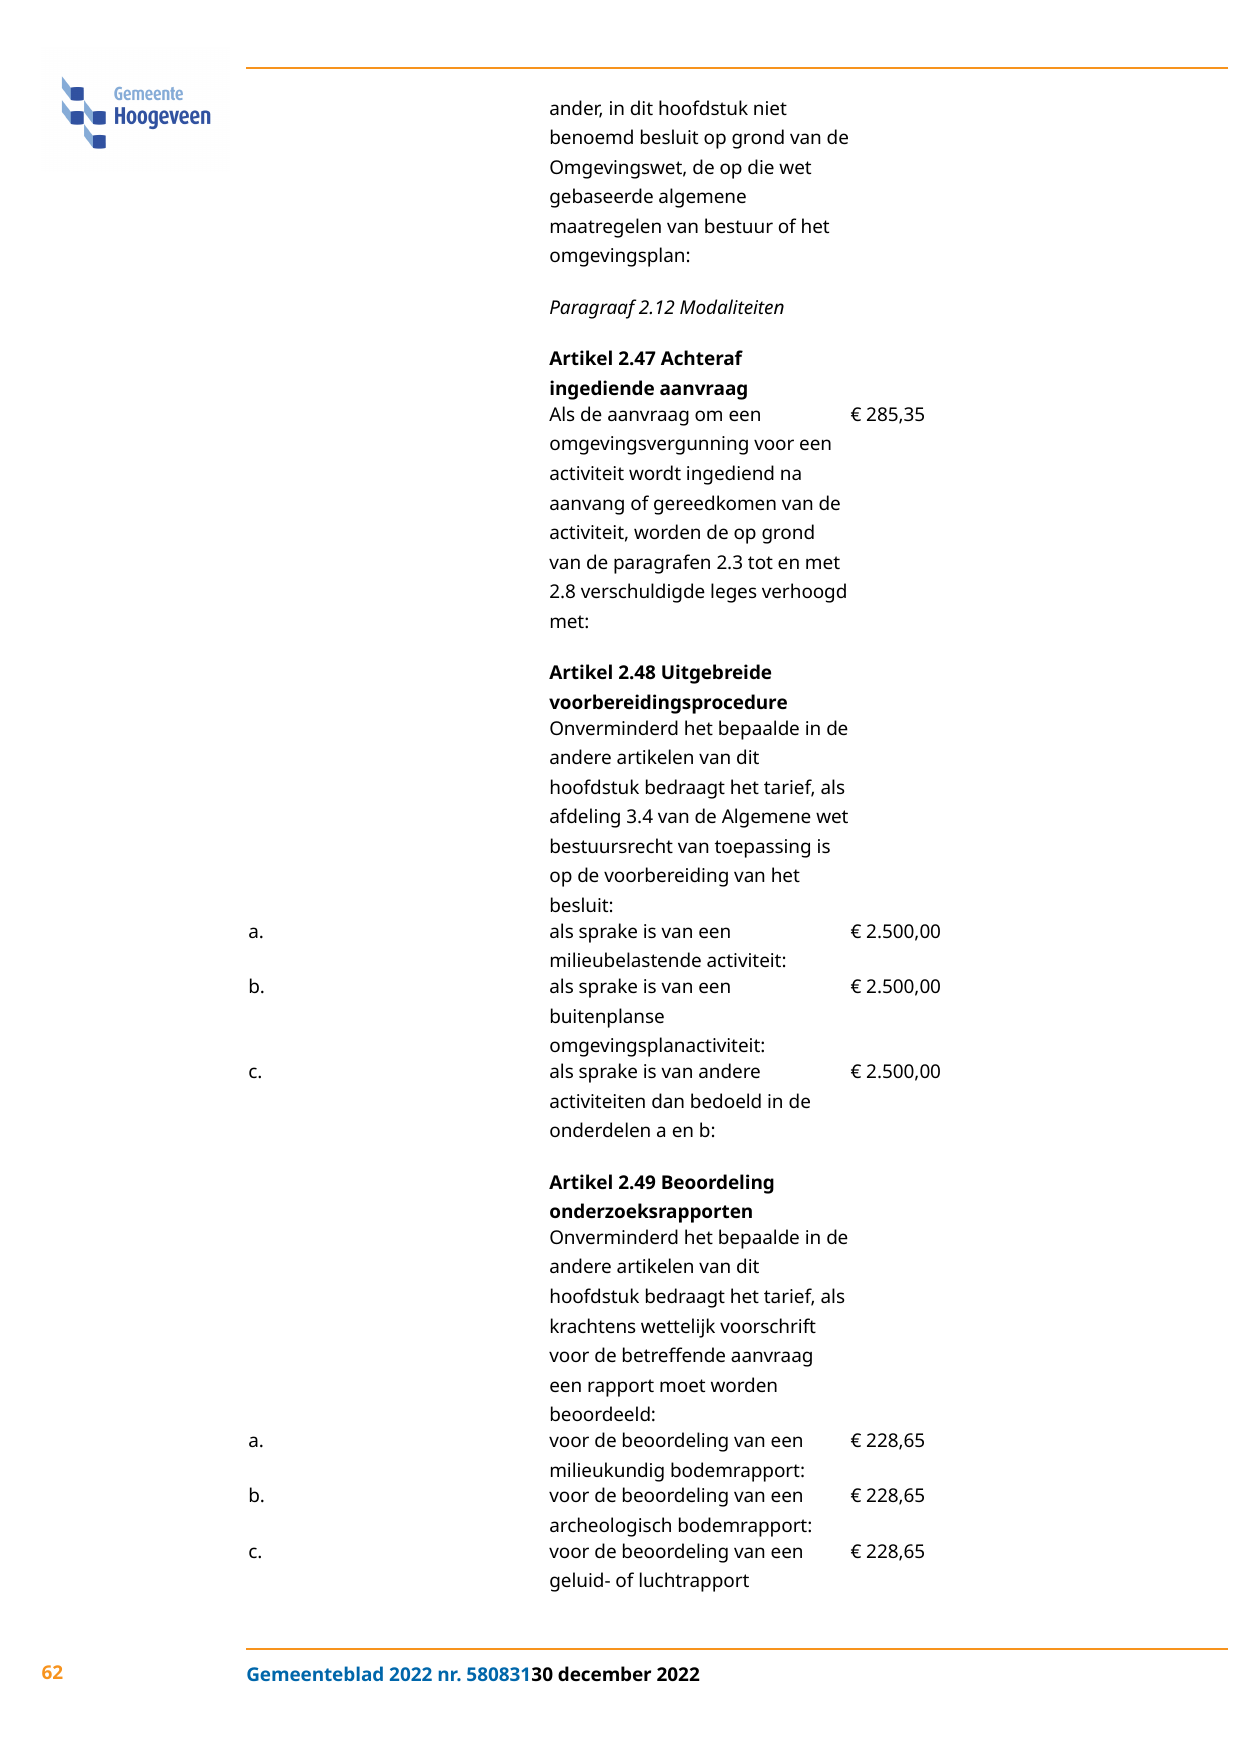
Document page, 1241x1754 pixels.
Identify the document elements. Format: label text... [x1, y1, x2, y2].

table_cell c. [248, 1538, 549, 1593]
table_cell ander, in dit hoofdstuk niet benoemd besluit op grond van de Omgevingswet, de op die wet gebaseerde algemene maatregelen van bestuur of het omgevingsplan: [549, 95, 850, 268]
table_cell [248, 95, 549, 268]
table_cell [850, 634, 1152, 659]
table_cell c. [248, 1058, 549, 1143]
table_cell [850, 1169, 1152, 1224]
table_cell Onverminderd het bepaalde in de andere artikelen van dit hoofdstuk bedraagt het tarief, als krachtens wettelijk voorschrift voor de betreffende aanvraag een rapport moet worden beoordeeld: [549, 1224, 850, 1427]
table_cell [850, 95, 1152, 268]
table_cell [850, 320, 1152, 346]
table_cell [248, 269, 549, 294]
table_cell € 2.500,00 [850, 973, 1152, 1058]
table_cell voor de beoordeling van een geluid- of luchtrapport [549, 1538, 850, 1593]
table_cell [248, 294, 549, 320]
table_cell [248, 715, 549, 918]
table_cell [549, 320, 850, 346]
table_cell Als de aanvraag om een omgevingsvergunning voor een activiteit wordt ingediend na aanvang of gereedkomen van de activiteit, worden de op grond van de paragrafen 2.3 tot en met 2.8 verschuldigde leges verhoogd met: [549, 401, 850, 634]
table_cell [850, 1143, 1152, 1169]
table_cell als sprake is van een buitenplanse omgevingsplanactiviteit: [549, 973, 850, 1058]
table_cell als sprake is van andere activiteiten dan bedoeld in de onderdelen a en b: [549, 1058, 850, 1143]
table_cell [248, 660, 549, 715]
table_cell € 2.500,00 [850, 918, 1152, 973]
table_cell € 228,65 [850, 1483, 1152, 1538]
table_cell [248, 1143, 549, 1169]
table_cell b. [248, 973, 549, 1058]
table_cell [248, 634, 549, 659]
table_cell [248, 1224, 549, 1427]
table_cell [850, 715, 1152, 918]
table_cell € 285,35 [850, 401, 1152, 634]
table_cell Artikel 2.48 Uitgebreide voorbereidingsprocedure [549, 660, 850, 715]
table_cell € 228,65 [850, 1428, 1152, 1483]
table_cell [850, 269, 1152, 294]
table_cell € 228,65 [850, 1538, 1152, 1593]
table_cell als sprake is van een milieubelastende activiteit: [549, 918, 850, 973]
table_cell [248, 346, 549, 401]
table_cell b. [248, 1483, 549, 1538]
table_cell [248, 401, 549, 634]
table_cell Artikel 2.49 Beoordeling onderzoeksrapporten [549, 1169, 850, 1224]
table_cell [248, 1169, 549, 1224]
table_cell a. [248, 1428, 549, 1483]
table_cell Artikel 2.47 Achteraf ingediende aanvraag [549, 346, 850, 401]
table_cell [248, 320, 549, 346]
table_cell [850, 346, 1152, 401]
table_cell [549, 269, 850, 294]
table_cell [850, 1224, 1152, 1427]
table_cell a. [248, 918, 549, 973]
table_cell Onverminderd het bepaalde in de andere artikelen van dit hoofdstuk bedraagt het tarief, als afdeling 3.4 van de Algemene wet bestuursrecht van toepassing is op de voorbereiding van het besluit: [549, 715, 850, 918]
picture [41, 47, 231, 172]
table_cell € 2.500,00 [850, 1058, 1152, 1143]
table_cell Paragraaf 2.12 Modaliteiten [549, 294, 850, 320]
table_cell voor de beoordeling van een archeologisch bodemrapport: [549, 1483, 850, 1538]
table_cell [549, 634, 850, 659]
table_cell voor de beoordeling van een milieukundig bodemrapport: [549, 1428, 850, 1483]
table_cell [549, 1143, 850, 1169]
table_cell [850, 660, 1152, 715]
table_cell [850, 294, 1152, 320]
